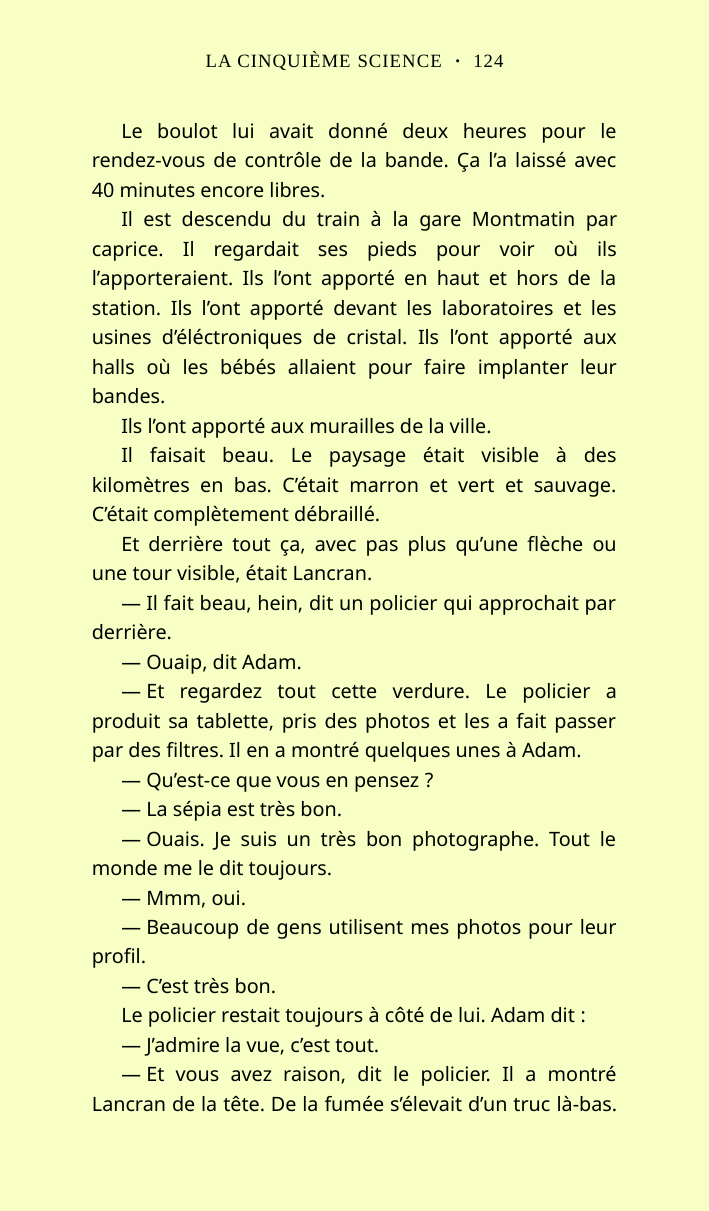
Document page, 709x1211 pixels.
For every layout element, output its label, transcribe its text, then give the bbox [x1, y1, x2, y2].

text — La sépia est très bon. [92, 793, 617, 822]
text — J’admire la vue, c’est tout. [92, 1029, 617, 1058]
text Le boulot lui avait donné deux heures pour le rendez-vous de contrôle de la bande. Ça l’a laissé avec 40 minutes encore libres. [92, 115, 617, 203]
text Il est descendu du train à la gare Montmatin par caprice. Il regardait ses pieds pour voir où ils l’apporteraient. Ils l’ont apporté en haut et hors de la station. Ils l’ont apporté devant les laboratoires et les usines d’éléctroniques de cristal. Ils l’ont apporté aux halls où les bébés allaient pour faire implanter leur bandes. [92, 203, 617, 410]
text — Mmm, oui. [92, 881, 617, 911]
text — Beaucoup de gens utilisent mes photos pour leur profil. [92, 911, 617, 970]
text — Il fait beau, hein, dit un policier qui approchait par derrière. [92, 587, 617, 646]
text — Et vous avez raison, dit le policier. Il a montré Lancran de la tête. De la fumée s’élevait d’un truc là-bas. [92, 1058, 617, 1117]
text Le policier restait toujours à côté de lui. Adam dit : [92, 999, 617, 1029]
text Il faisait beau. Le paysage était visible à des kilomètres en bas. C’était marron et vert et sauvage. C’était complètement débraillé. [92, 439, 617, 528]
text Et derrière tout ça, avec pas plus qu’une flèche ou une tour visible, était Lancran. [92, 528, 617, 587]
text — C’est très bon. [92, 970, 617, 999]
text — Ouaip, dit Adam. [92, 646, 617, 675]
text Ils l’ont apporté aux murailles de la ville. [92, 410, 617, 439]
text — Qu’est-ce que vous en pensez ? [92, 763, 617, 793]
text — Et regardez tout cette verdure. Le policier a produit sa tablette, pris des photos et les a fait passer par des filtres. Il en a montré quelques unes à Adam. [92, 675, 617, 763]
text — Ouais. Je suis un très bon photographe. Tout le monde me le dit toujours. [92, 822, 617, 881]
